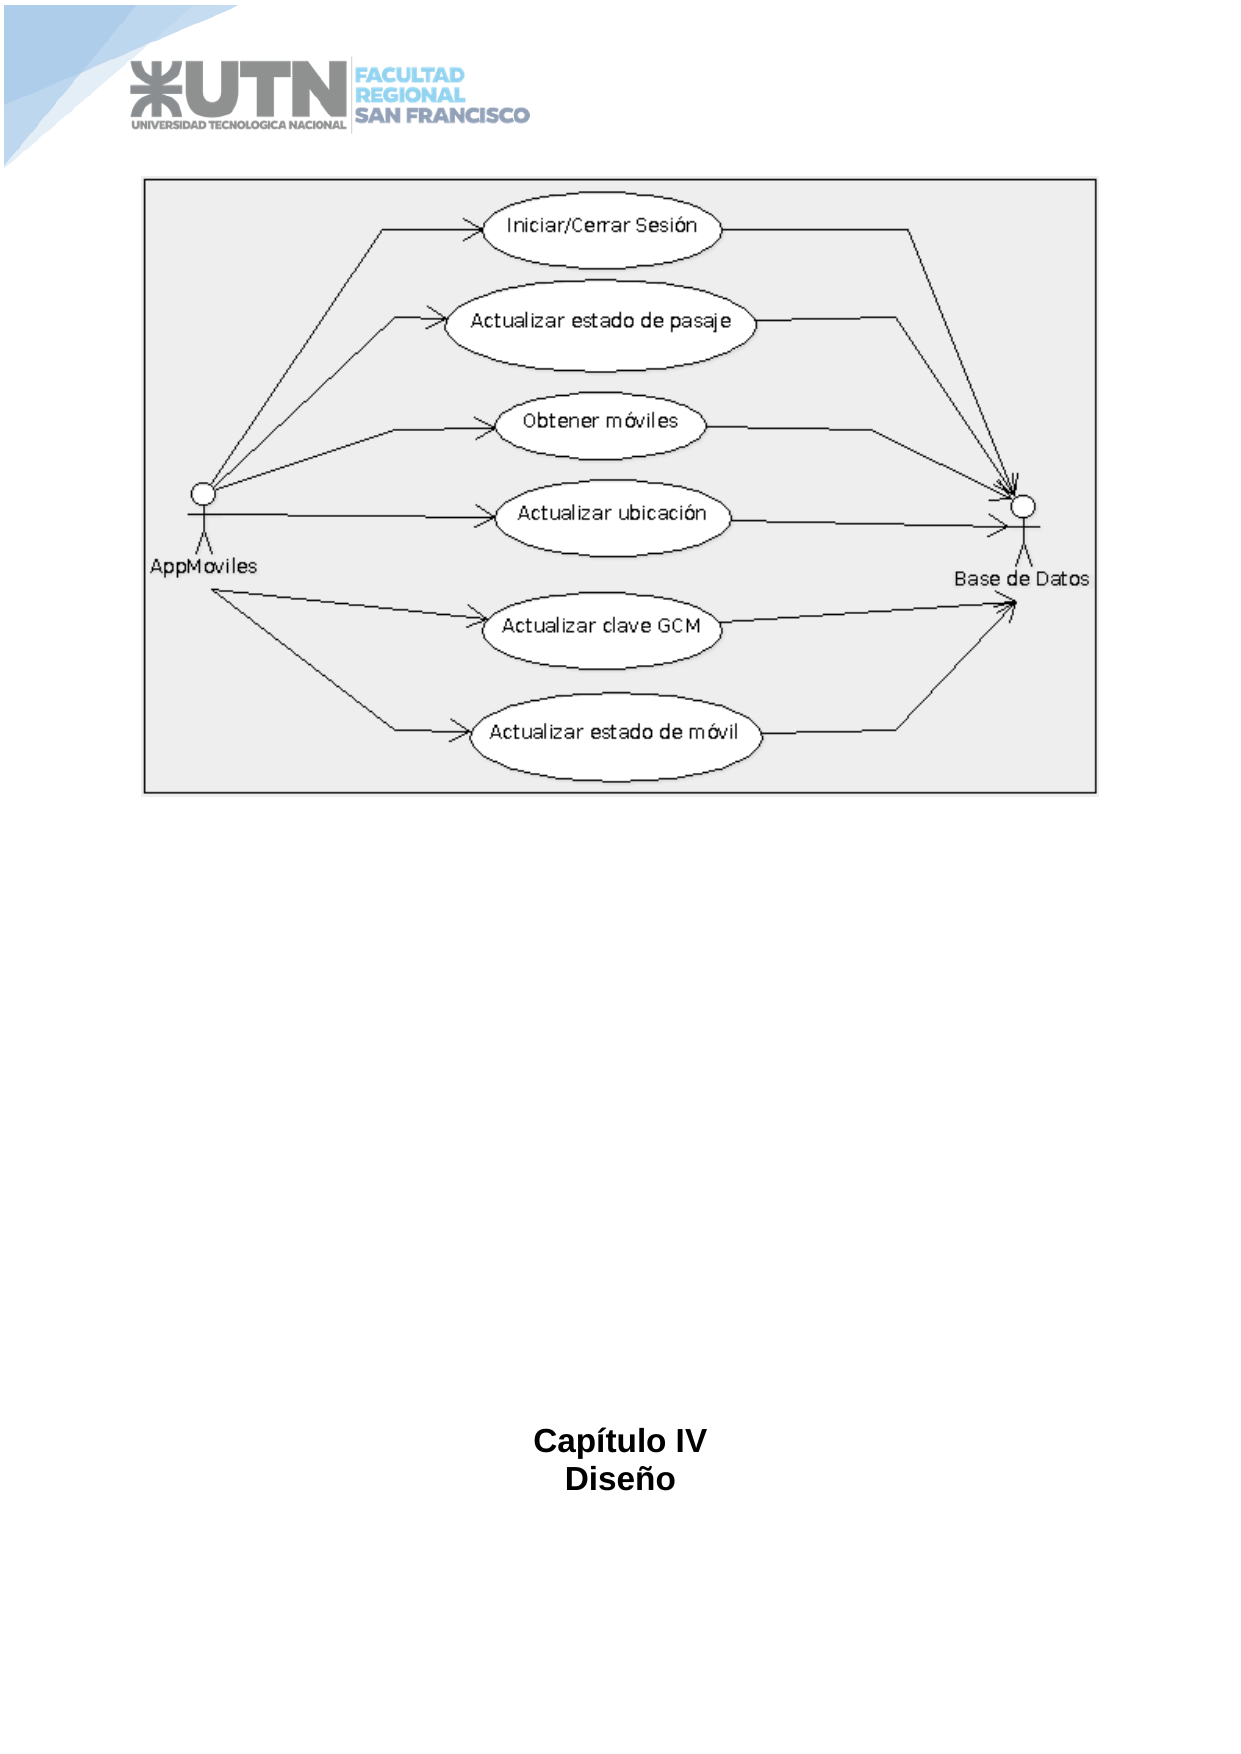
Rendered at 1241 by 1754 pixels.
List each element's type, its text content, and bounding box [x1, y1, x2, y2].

text Diseño [118, 1459, 1122, 1498]
picture [141, 176, 1099, 797]
picture [3, 5, 532, 169]
text Capítulo IV [118, 1421, 1122, 1459]
